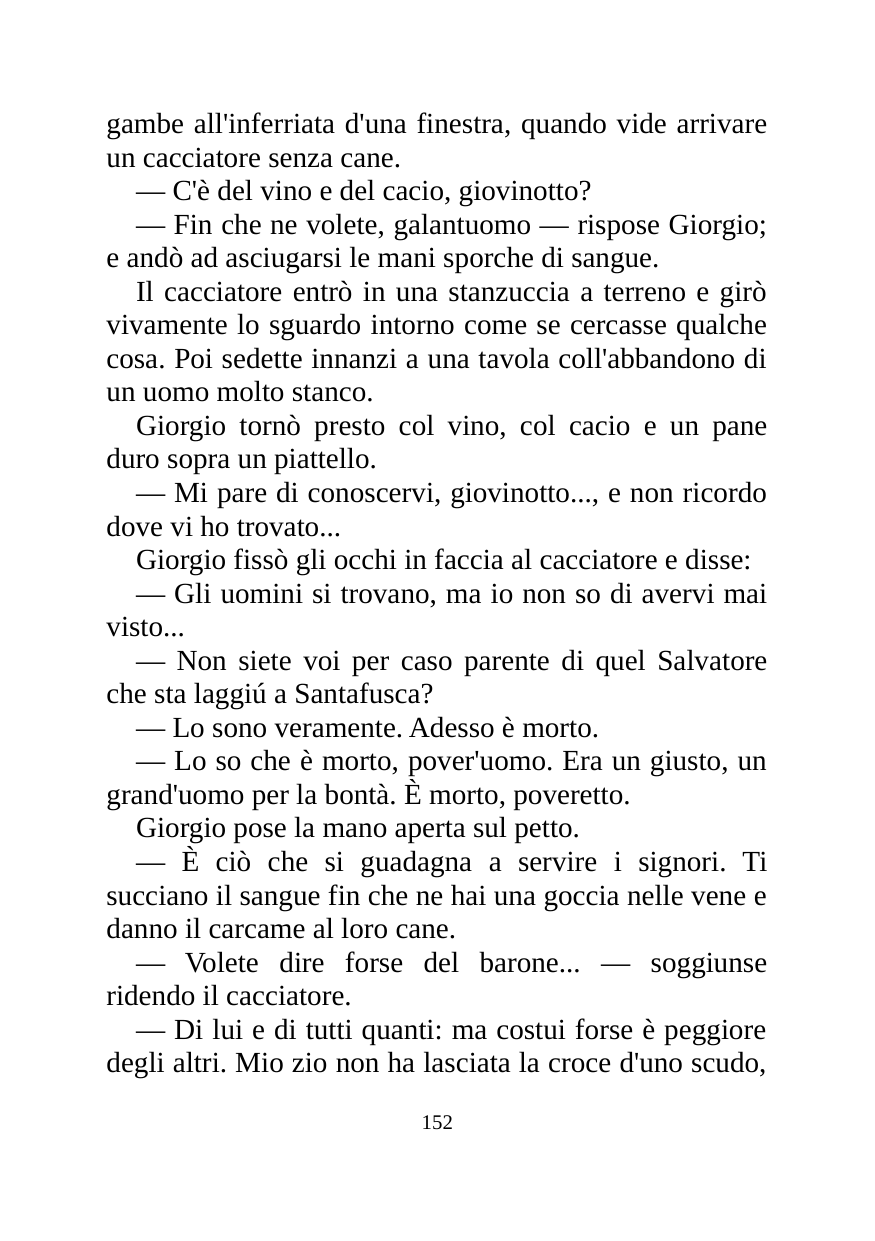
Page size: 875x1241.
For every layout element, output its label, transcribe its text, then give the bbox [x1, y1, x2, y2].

text Giorgio tornò presto col vino, col cacio e un pane duro sopra un piattello. [106, 408, 768, 475]
text Il cacciatore entrò in una stanzuccia a terreno e girò vivamente lo sguardo intorno come se cercasse qualche cosa. Poi sedette innanzi a una tavola coll'abbandono di un uomo molto stanco. [106, 274, 768, 408]
text gambe all'inferriata d'una finestra, quando vide arrivare un cacciatore senza cane. [106, 106, 768, 173]
text Giorgio fissò gli occhi in faccia al cacciatore e disse: [106, 542, 768, 576]
text — Fin che ne volete, galantuomo — rispose Giorgio; e andò ad asciugarsi le mani sporche di sangue. [106, 207, 768, 274]
text — Lo sono veramente. Adesso è morto. [106, 710, 768, 743]
text — Gli uomini si trovano, ma io non so di avervi mai visto... [106, 576, 768, 643]
text — Volete dire forse del barone... — soggiunse ridendo il cacciatore. [106, 945, 768, 1012]
text — Mi pare di conoscervi, giovinotto..., e non ricordo dove vi ho trovato... [106, 475, 768, 542]
text Giorgio pose la mano aperta sul petto. [106, 811, 768, 844]
text — C'è del vino e del cacio, giovinotto? [106, 173, 768, 207]
text — Di lui e di tutti quanti: ma costui forse è peggiore degli altri. Mio zio non ha lasciata la croce d'uno scudo, [106, 1012, 768, 1079]
text — Non siete voi per caso parente di quel Salvatore che sta laggiú a Santafusca? [106, 643, 768, 710]
text — È ciò che si guadagna a servire i signori. Ti succiano il sangue fin che ne hai una goccia nelle vene e danno il carcame al loro cane. [106, 844, 768, 945]
text — Lo so che è morto, pover'uomo. Era un giusto, un grand'uomo per la bontà. È morto, poveretto. [106, 743, 768, 811]
